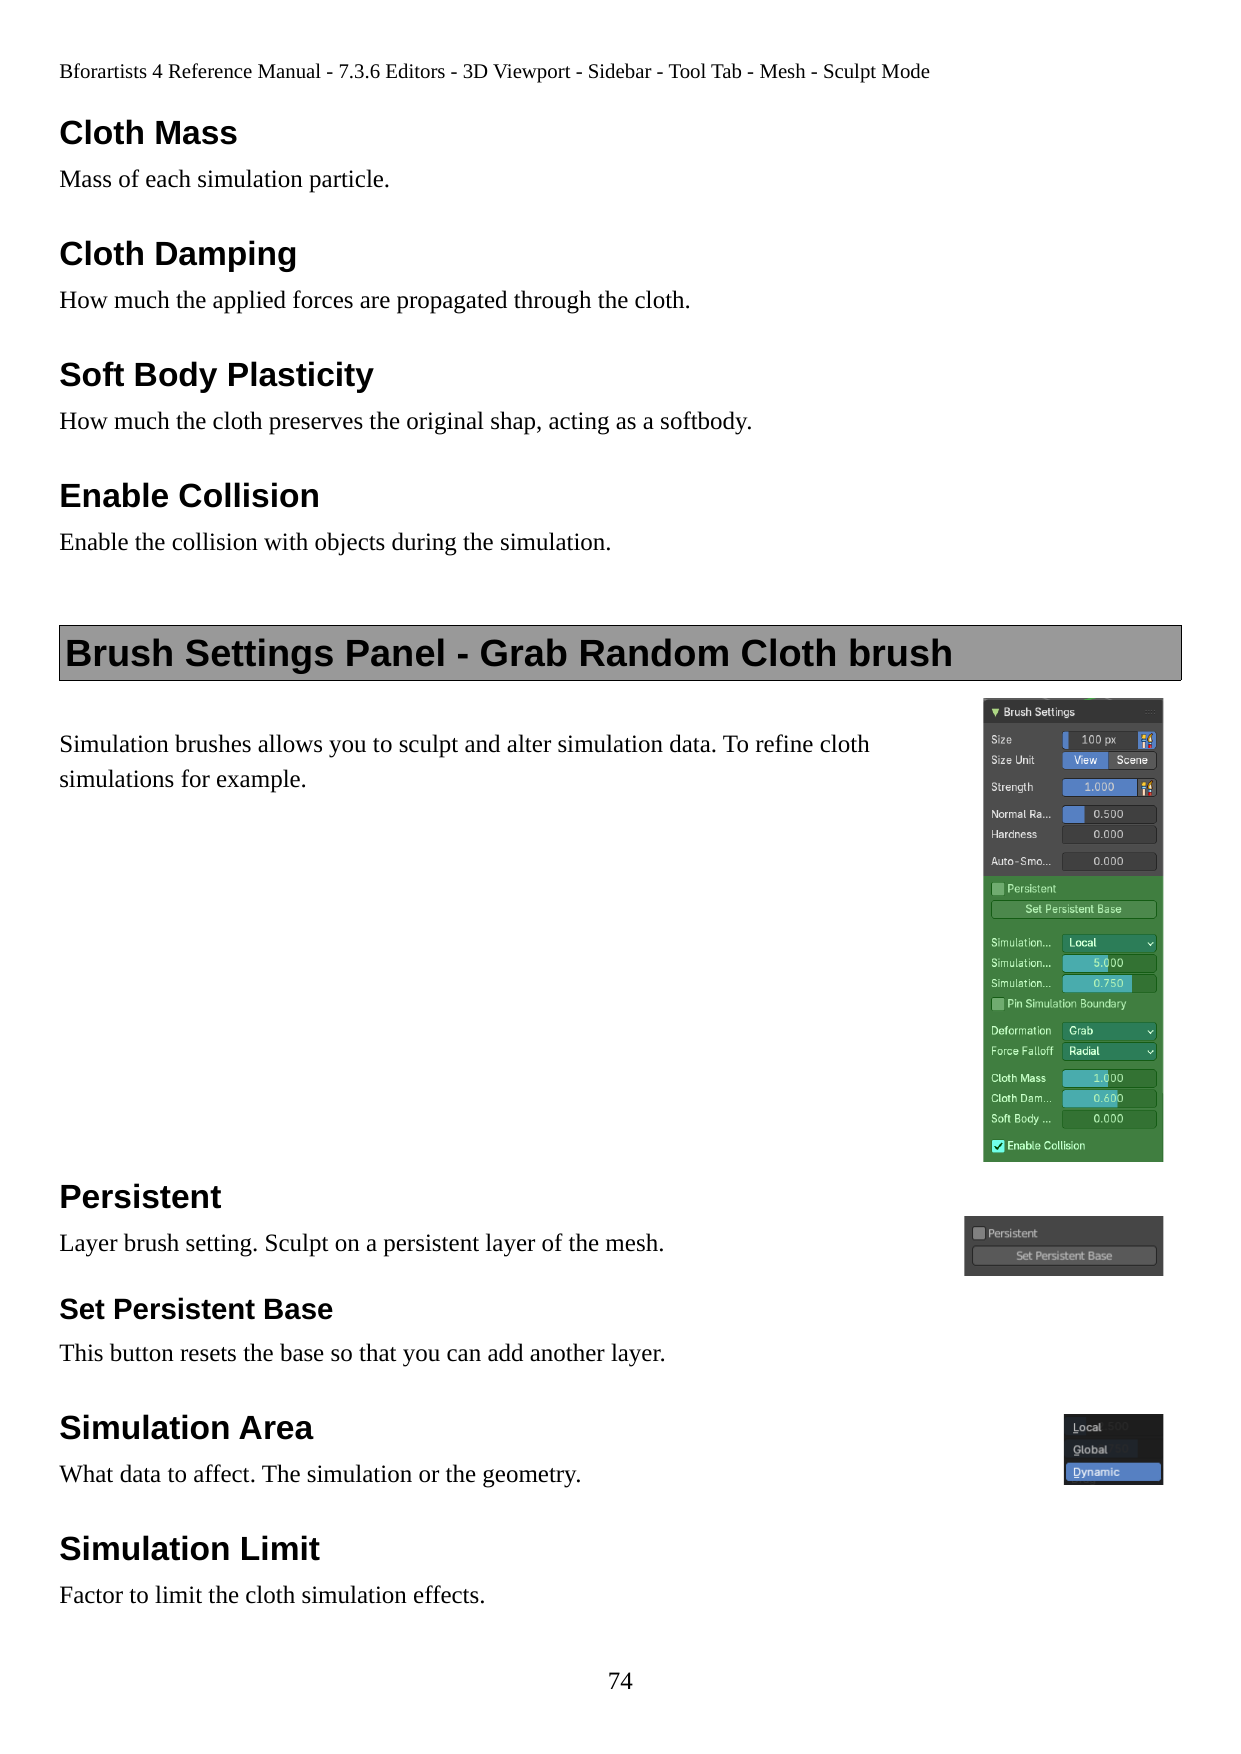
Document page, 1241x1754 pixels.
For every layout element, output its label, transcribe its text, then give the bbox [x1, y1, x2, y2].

text What data to affect. The simulation or the geometry. [59, 1459, 1181, 1488]
subtitle Soft Body Plasticity [59, 355, 1181, 393]
subtitle Simulation Area [59, 1408, 1181, 1447]
subtitle Set Persistent Base [59, 1292, 1181, 1326]
picture [1063, 1414, 1164, 1485]
text Factor to limit the cloth simulation effects. [59, 1580, 1181, 1609]
text Layer brush setting. Sculpt on a persistent layer of the mesh. [59, 1228, 964, 1257]
subtitle Persistent [59, 1177, 1181, 1216]
text Enable the collision with objects during the simulation. [59, 527, 1181, 556]
subtitle Cloth Mass [59, 113, 1181, 151]
subtitle Simulation Limit [59, 1529, 1181, 1568]
table_header Brush Settings Panel - Grab Random Cloth brush [60, 626, 1181, 680]
text This button resets the base so that you can add another layer. [59, 1338, 1181, 1367]
text Simulation brushes allows you to sculpt and alter simulation data. To refine cloth simulations for example. [59, 729, 983, 793]
subtitle Enable Collision [59, 476, 1181, 514]
text How much the cloth preserves the original shap, acting as a softbody. [59, 406, 1181, 434]
text Mass of each simulation particle. [59, 164, 1181, 192]
subtitle Cloth Damping [59, 234, 1181, 272]
text How much the applied forces are propagated through the cloth. [59, 285, 1181, 313]
picture [983, 698, 1164, 1162]
picture [964, 1216, 1164, 1276]
